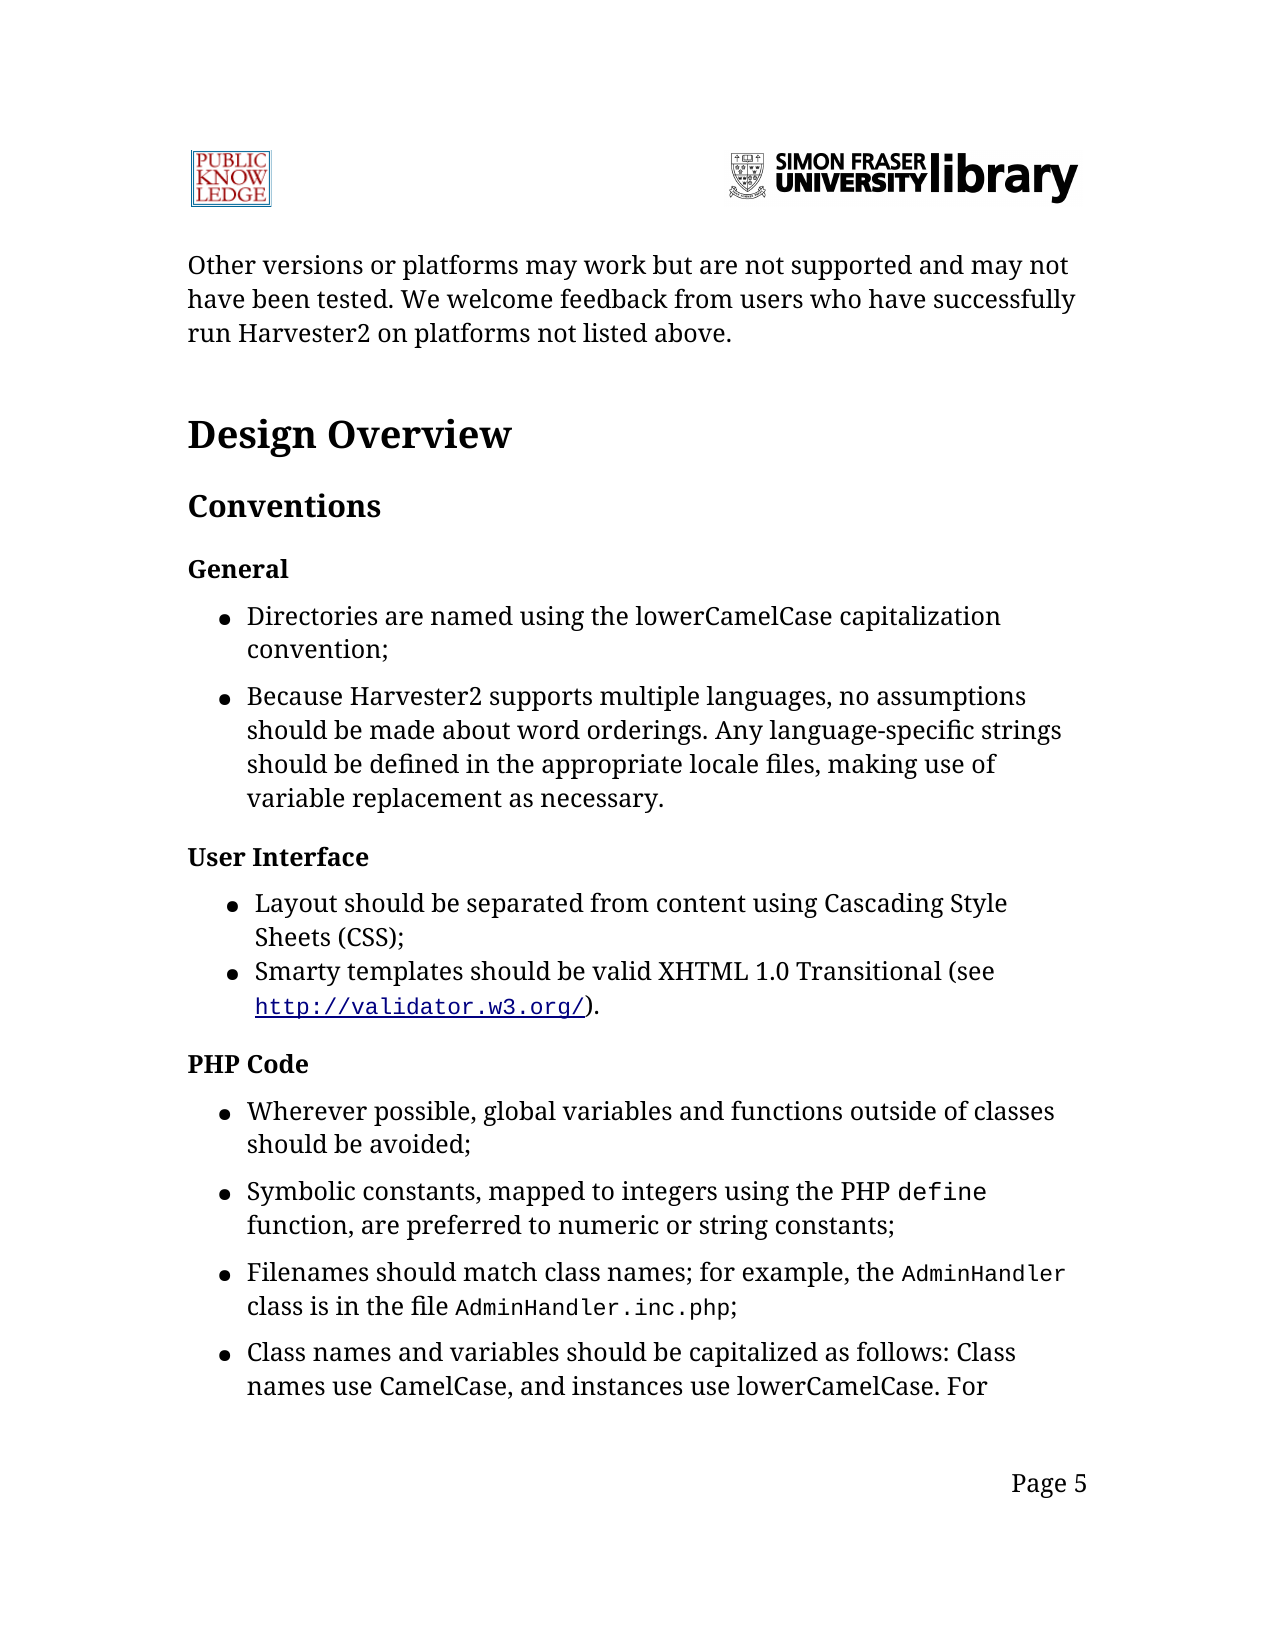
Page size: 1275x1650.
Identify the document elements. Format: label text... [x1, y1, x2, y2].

list Layout should be separated from content using Cascading Style Sheets (CSS); [225, 886, 1087, 954]
picture [193, 150, 272, 205]
list Smarty templates should be valid XHTML 1.0 Transitional (see http://validator.w3.org/). [225, 954, 1087, 1022]
picture [723, 150, 1083, 207]
subtitle User Interface [187, 839, 1087, 873]
list Wherever possible, global variables and functions outside of classes should be avoided; [217, 1093, 1087, 1161]
list Directories are named using the lowerCamelCase capitalization convention; [217, 598, 1087, 666]
subtitle Design Overview [187, 408, 1087, 460]
subtitle PHP Code [187, 1047, 1087, 1081]
subtitle General [187, 552, 1087, 586]
list Class names and variables should be capitalized as follows: Class names use CamelCase, and instances use lowerCamelCase. For [217, 1335, 1087, 1403]
text Other versions or platforms may work but are not supported and may not have been tested. We welcome feedback from users who have successfully run Harvester2 on platforms not listed above. [187, 247, 1087, 349]
list Because Harvester2 supports multiple languages, no assumptions should be made about word orderings. Any language-specific strings should be defined in the appropriate locale files, making use of variable replacement as necessary. [217, 679, 1087, 814]
list Filenames should match class names; for example, the AdminHandler class is in the file AdminHandler.inc.php; [217, 1254, 1087, 1322]
subtitle Conventions [187, 485, 1087, 527]
list Symbolic constants, mapped to integers using the PHP define function, are preferred to numeric or string constants; [217, 1174, 1087, 1242]
